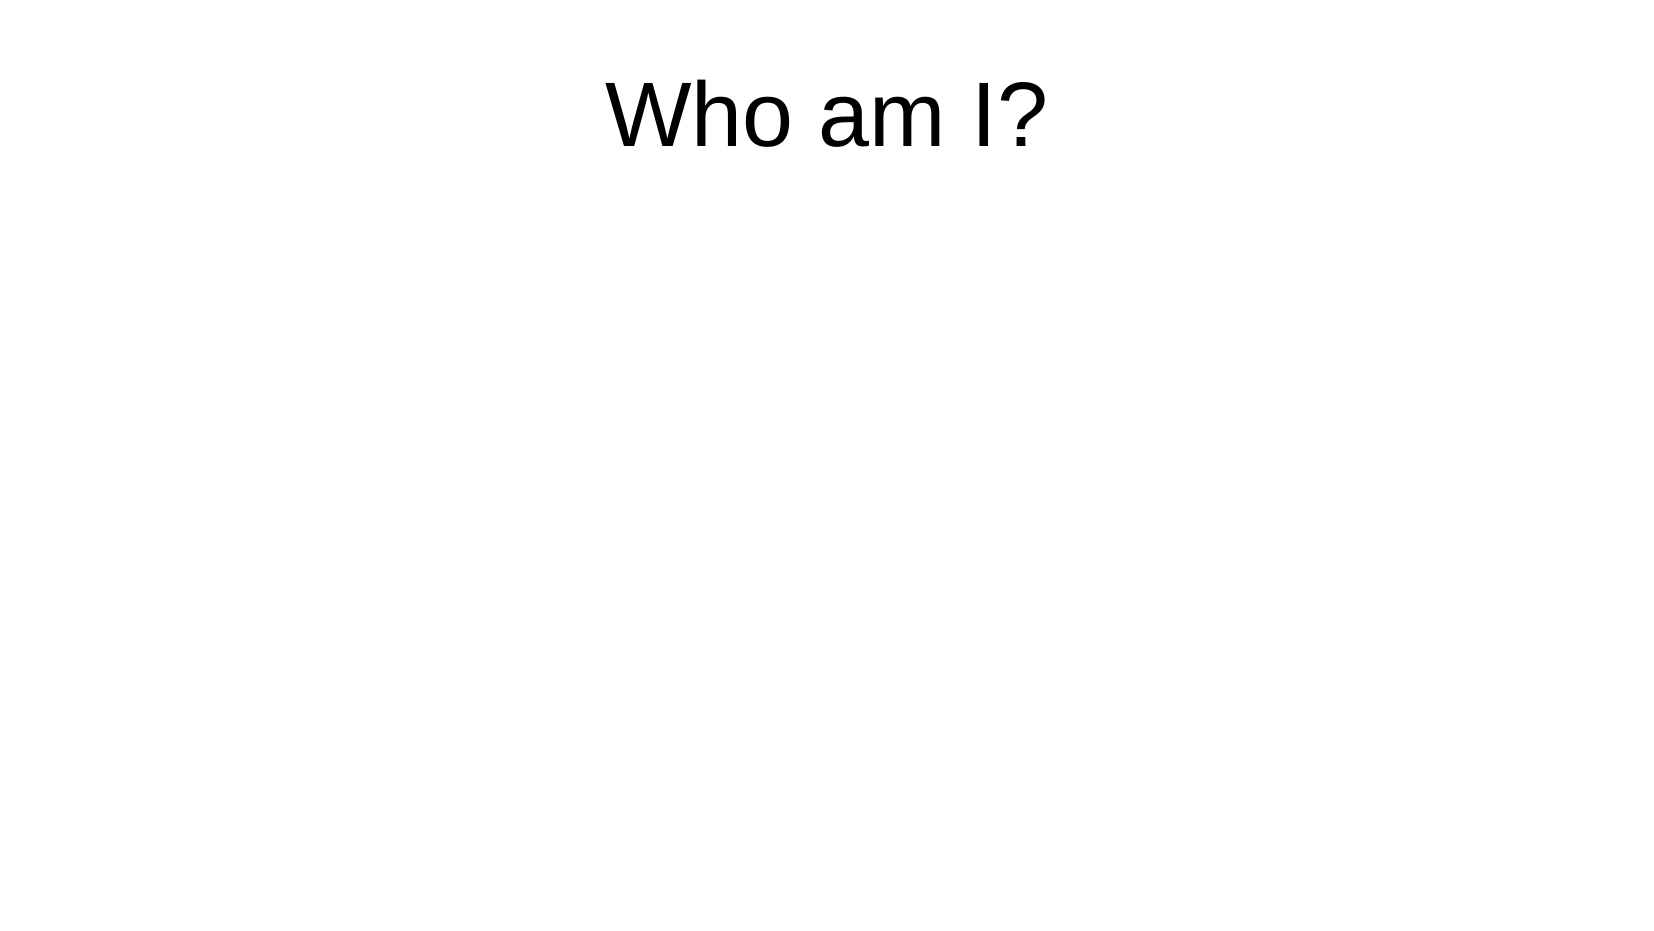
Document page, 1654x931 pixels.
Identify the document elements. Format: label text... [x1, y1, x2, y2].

title Who am I? [82, 37, 1571, 193]
